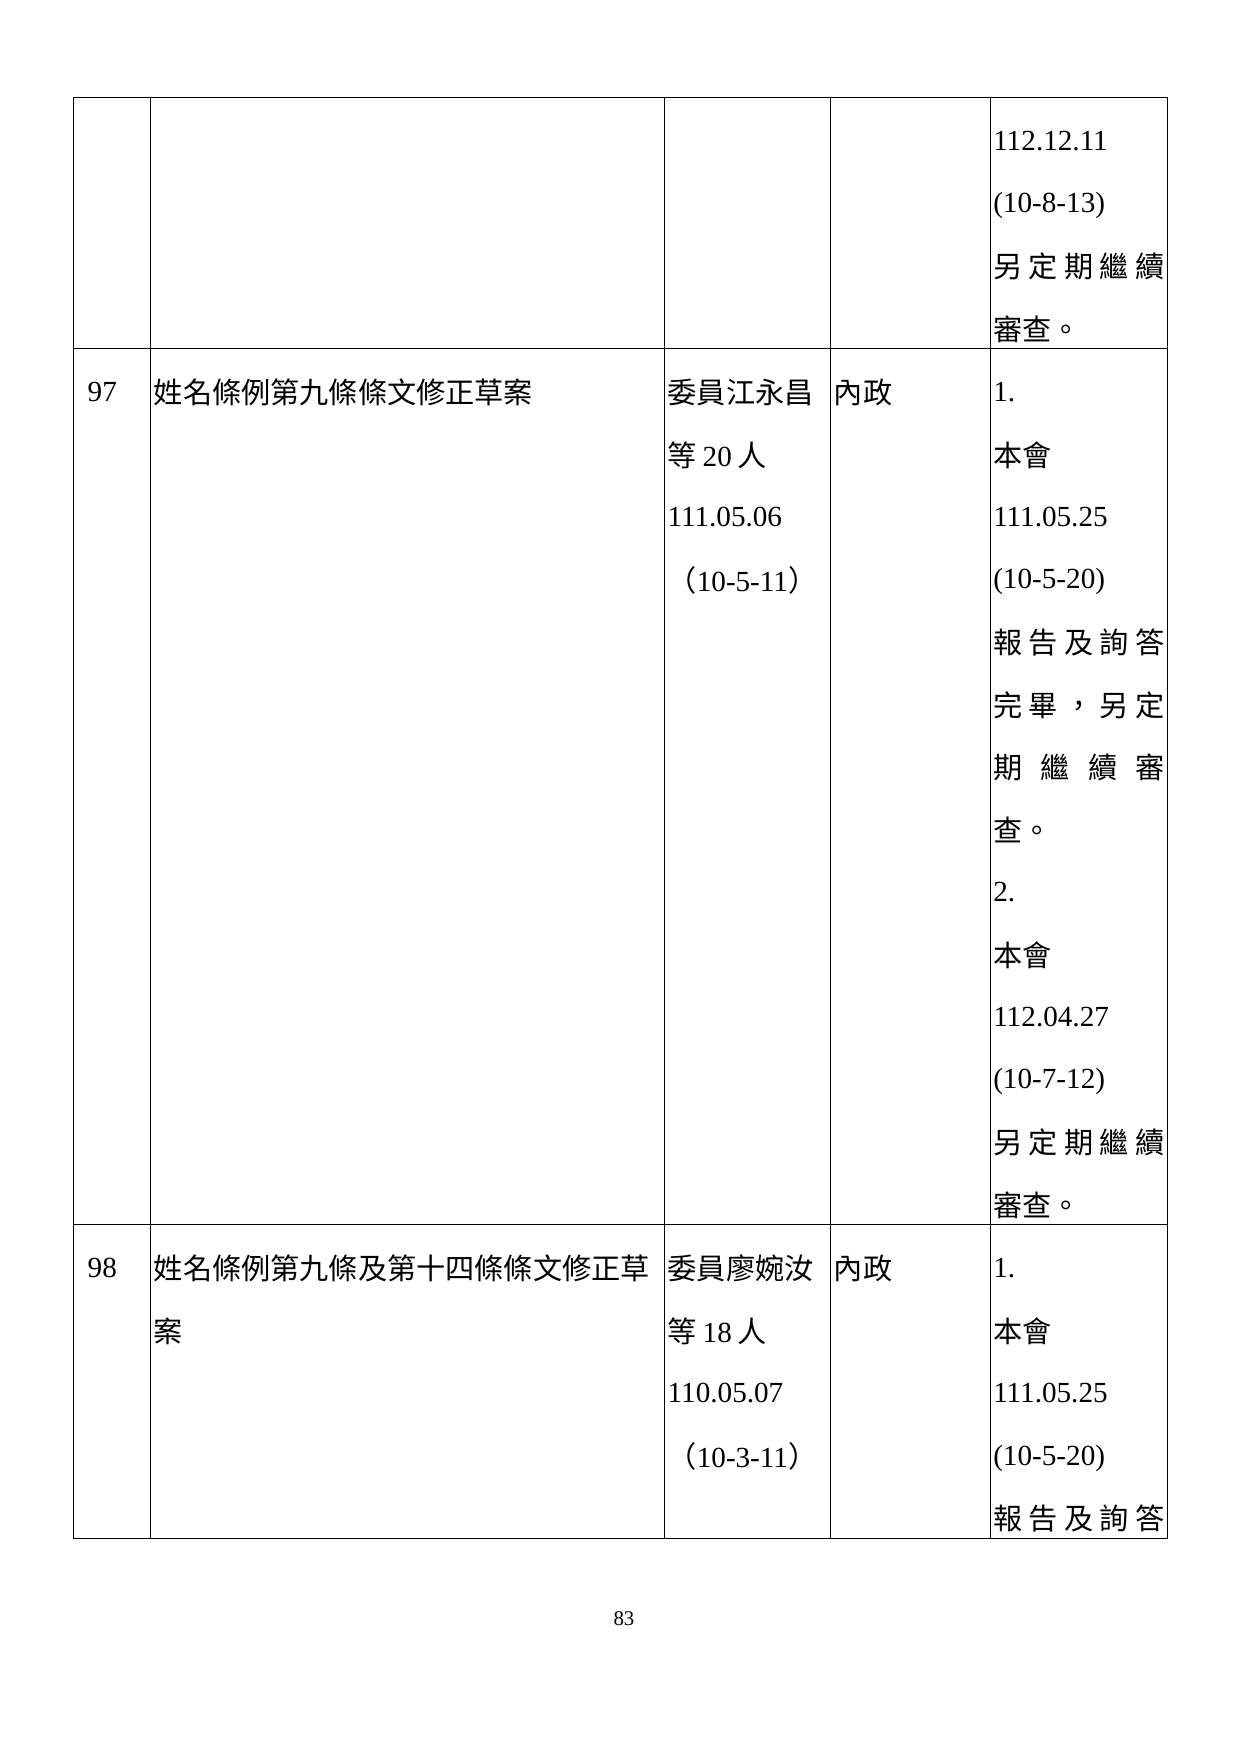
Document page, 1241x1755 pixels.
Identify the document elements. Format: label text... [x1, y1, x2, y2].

table_cell 1. 本會 111.05.25 (10-5-20) 報告及詢答 [991, 1225, 1167, 1538]
table_cell 姓名條例第九條條文修正草案 [151, 349, 664, 1224]
table_cell [74, 98, 150, 348]
table_cell [665, 98, 830, 348]
table_cell [74, 1225, 150, 1538]
table_cell 姓名條例第九條及第十四條條文修正草案 [151, 1225, 664, 1538]
table_cell [74, 349, 150, 1224]
table_cell [151, 98, 664, 348]
table_cell 委員廖婉汝等18人 110.05.07 （10-3-11） [665, 1225, 830, 1538]
table_cell 內政 [831, 349, 990, 1224]
table_cell 1. 本會 111.05.25 (10-5-20) 報告及詢答完畢，另定期繼續審查。 2. 本會 112.04.27 (10-7-12) 另定期繼續審查。 [991, 349, 1167, 1224]
table_cell 委員江永昌等20人 111.05.06 （10-5-11） [665, 349, 830, 1224]
table_cell 112.12.11 (10-8-13) 另定期繼續審查。 [991, 98, 1167, 348]
table_cell 內政 [831, 1225, 990, 1538]
table_cell [831, 98, 990, 348]
